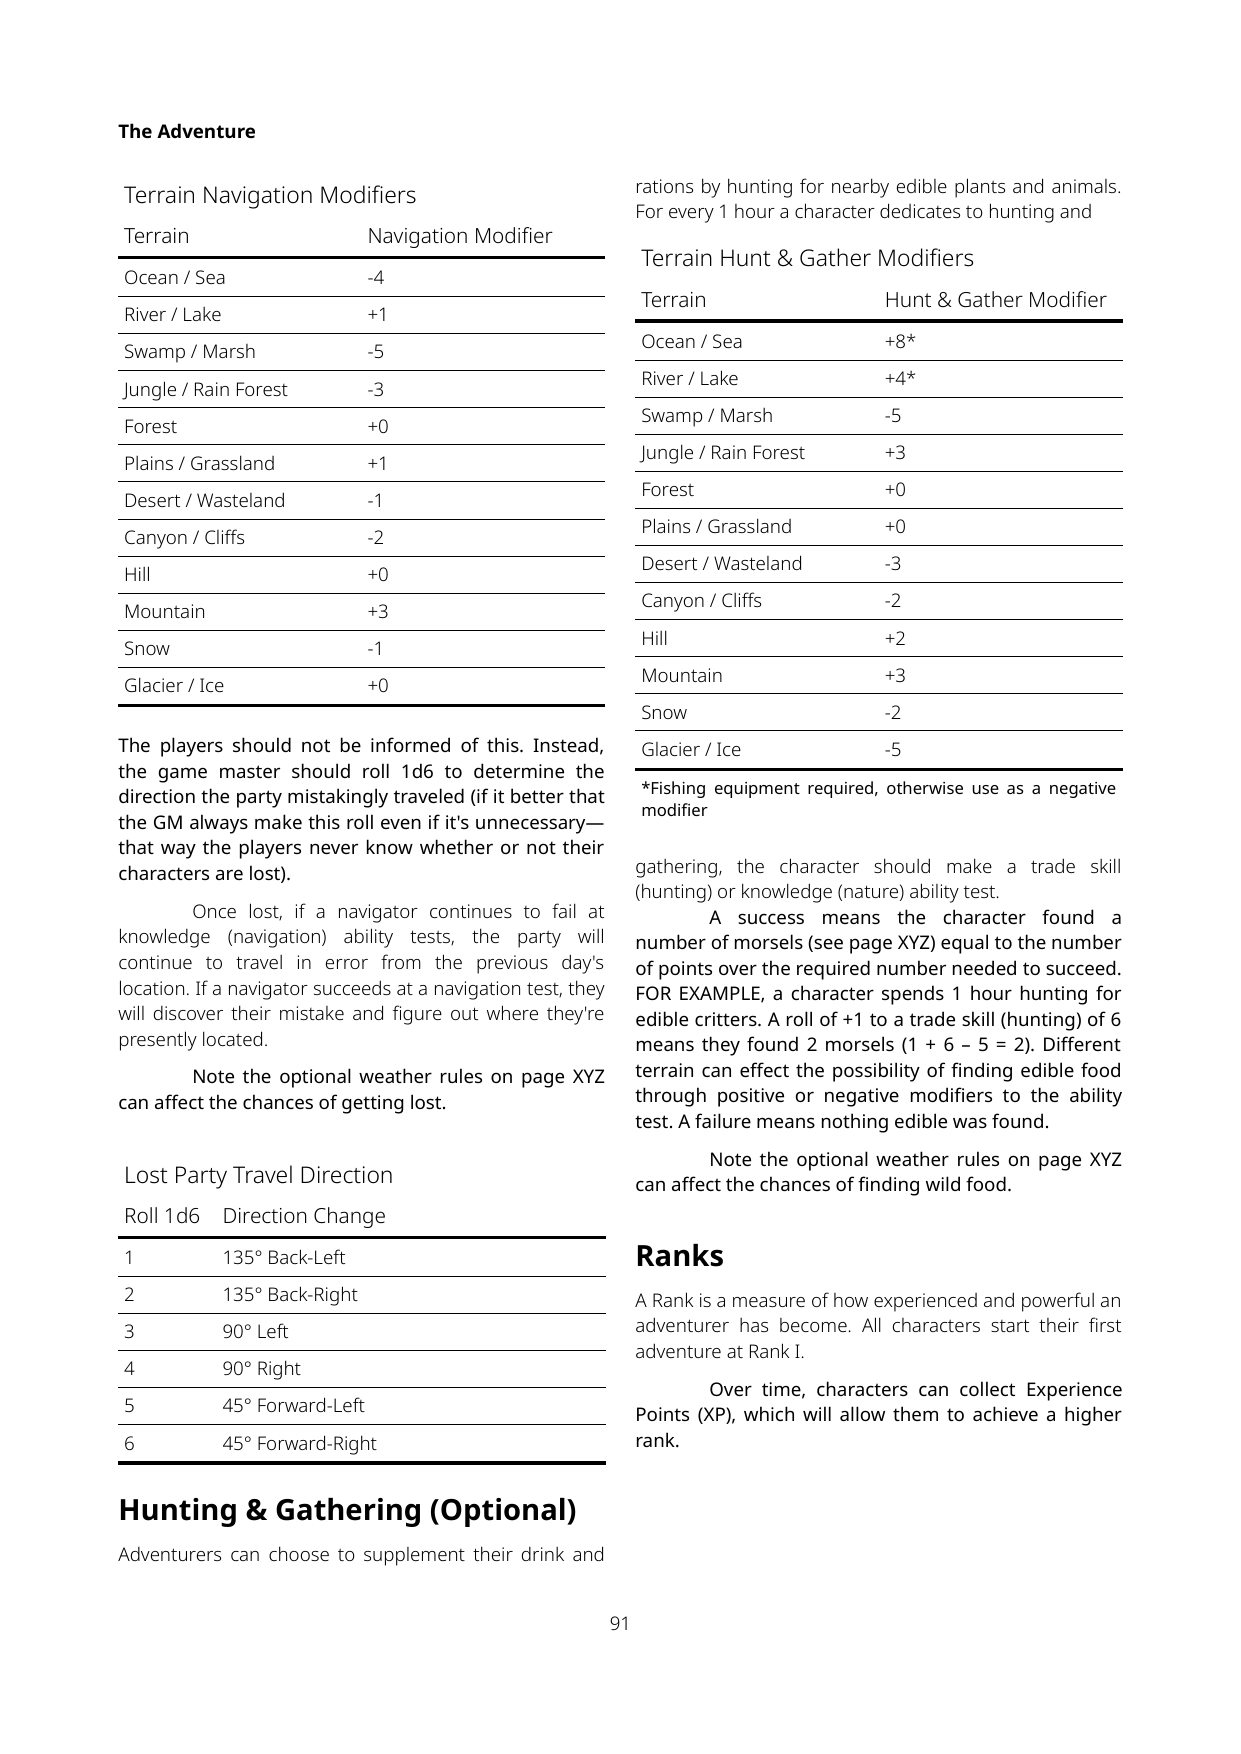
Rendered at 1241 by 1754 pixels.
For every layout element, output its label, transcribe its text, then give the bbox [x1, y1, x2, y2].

table_cell Ocean / Sea [118, 259, 362, 296]
table_cell Snow [118, 631, 362, 667]
table_cell River / Lake [118, 297, 362, 333]
table_cell Ocean / Sea [635, 323, 879, 359]
text Adventurers can choose to supplement their drink and [118, 1542, 605, 1567]
table_cell Forest [118, 408, 362, 444]
table_cell Plains / Grassland [118, 445, 362, 481]
table_cell River / Lake [635, 361, 879, 397]
table_cell 45° Forward-Right [217, 1425, 606, 1461]
table_cell Plains / Grassland [635, 509, 879, 545]
text A success means the character found a number of morsels (see page XYZ) equal to the number of points over the required number needed to succeed. FOR EXAMPLE, a character spends 1 hour hunting for edible critters. A roll of +1 to a trade skill (hunting) of 6 means they found 2 morsels (1 + 6 – 5 = 2). Different terrain can effect the possibility of finding edible food through positive or negative modifiers to the ability test. A failure means nothing edible was found. [635, 904, 1122, 1134]
text gathering, the character should make a trade skill (hunting) or knowledge (nature) ability test. [635, 853, 1122, 904]
table_cell Navigation Modifier [362, 216, 605, 256]
table_cell Mountain [635, 657, 879, 693]
table_cell Direction Change [217, 1196, 606, 1236]
table_cell Canyon / Cliffs [635, 583, 879, 619]
table_cell Forest [635, 472, 879, 508]
table_cell *Fishing equipment required, otherwise use as a negative modifier [635, 771, 1122, 827]
table_cell -5 [879, 398, 1122, 434]
table_cell -1 [362, 482, 605, 518]
table_cell -3 [879, 546, 1122, 582]
text A Rank is a measure of how experienced and powerful an adventurer has become. All characters start their first adventure at Rank I. [635, 1287, 1122, 1363]
table_cell Terrain [118, 216, 362, 256]
text Note the optional weather rules on page XYZ can affect the chances of getting lost. [118, 1064, 605, 1115]
table_header Terrain Navigation Modifiers [118, 173, 605, 216]
table_cell -2 [362, 520, 605, 556]
table_cell +1 [362, 445, 605, 481]
table_cell +3 [362, 594, 605, 630]
table_cell 135° Back-Right [217, 1277, 606, 1313]
table_cell 5 [118, 1388, 217, 1424]
table_cell Hill [635, 620, 879, 656]
table_cell -2 [879, 694, 1122, 730]
table_cell +2 [879, 620, 1122, 656]
table_cell -3 [362, 371, 605, 407]
table_cell +3 [879, 657, 1122, 693]
table_cell 6 [118, 1425, 217, 1461]
table_cell +8* [879, 323, 1122, 359]
table_cell Snow [635, 694, 879, 730]
table_cell +0 [879, 472, 1122, 508]
table_cell +0 [362, 557, 605, 593]
text rations by hunting for nearby edible plants and animals. For every 1 hour a character dedicates to hunting and [635, 173, 1122, 224]
subtitle Ranks [635, 1235, 1122, 1274]
table_cell 90° Right [217, 1351, 606, 1387]
table_cell -4 [362, 259, 605, 296]
table_cell -5 [879, 731, 1122, 767]
table_cell +0 [362, 668, 605, 704]
table_cell Hunt & Gather Modifier [879, 279, 1122, 319]
table_cell +1 [362, 297, 605, 333]
table_cell -5 [362, 334, 605, 370]
table_cell +3 [879, 435, 1122, 471]
table_cell Mountain [118, 594, 362, 630]
table_cell Desert / Wasteland [118, 482, 362, 518]
table_cell +4* [879, 361, 1122, 397]
text The players should not be informed of this. Instead, the game master should roll 1d6 to determine the direction the party mistakingly traveled (if it better that the GM always make this roll even if it's unnecessary—that way the players never know whether or not their characters are lost). [118, 707, 605, 886]
table_cell Desert / Wasteland [635, 546, 879, 582]
text Note the optional weather rules on page XYZ can affect the chances of finding wild food. [635, 1146, 1122, 1197]
table_cell Swamp / Marsh [635, 398, 879, 434]
table_header Lost Party Travel Direction [118, 1153, 606, 1196]
table_cell Glacier / Ice [635, 731, 879, 767]
table_cell -2 [879, 583, 1122, 619]
table_cell 45° Forward-Left [217, 1388, 606, 1424]
text Over time, characters can collect Experience Points (XP), which will allow them to achieve a higher rank. [635, 1376, 1122, 1453]
table_cell Hill [118, 557, 362, 593]
subtitle Hunting & Gathering (Optional) [118, 1489, 605, 1529]
table_cell Swamp / Marsh [118, 334, 362, 370]
table_cell 3 [118, 1314, 217, 1350]
table_cell 1 [118, 1239, 217, 1276]
table_cell +0 [879, 509, 1122, 545]
table_header Terrain Hunt & Gather Modifiers [635, 237, 1122, 279]
table_cell 2 [118, 1277, 217, 1313]
table_cell 90° Left [217, 1314, 606, 1350]
table_cell 4 [118, 1351, 217, 1387]
table_cell Roll 1d6 [118, 1196, 217, 1236]
table_cell 135° Back-Left [217, 1239, 606, 1276]
table_cell Jungle / Rain Forest [635, 435, 879, 471]
table_cell +0 [362, 408, 605, 444]
table_cell Terrain [635, 279, 879, 319]
table_cell Glacier / Ice [118, 668, 362, 704]
table_cell Jungle / Rain Forest [118, 371, 362, 407]
table_cell -1 [362, 631, 605, 667]
text Once lost, if a navigator continues to fail at knowledge (navigation) ability tests, the party will continue to travel in error from the previous day's location. If a navigator succeeds at a navigation test, they will discover their mistake and figure out where they're presently located. [118, 898, 605, 1051]
table_cell Canyon / Cliffs [118, 520, 362, 556]
